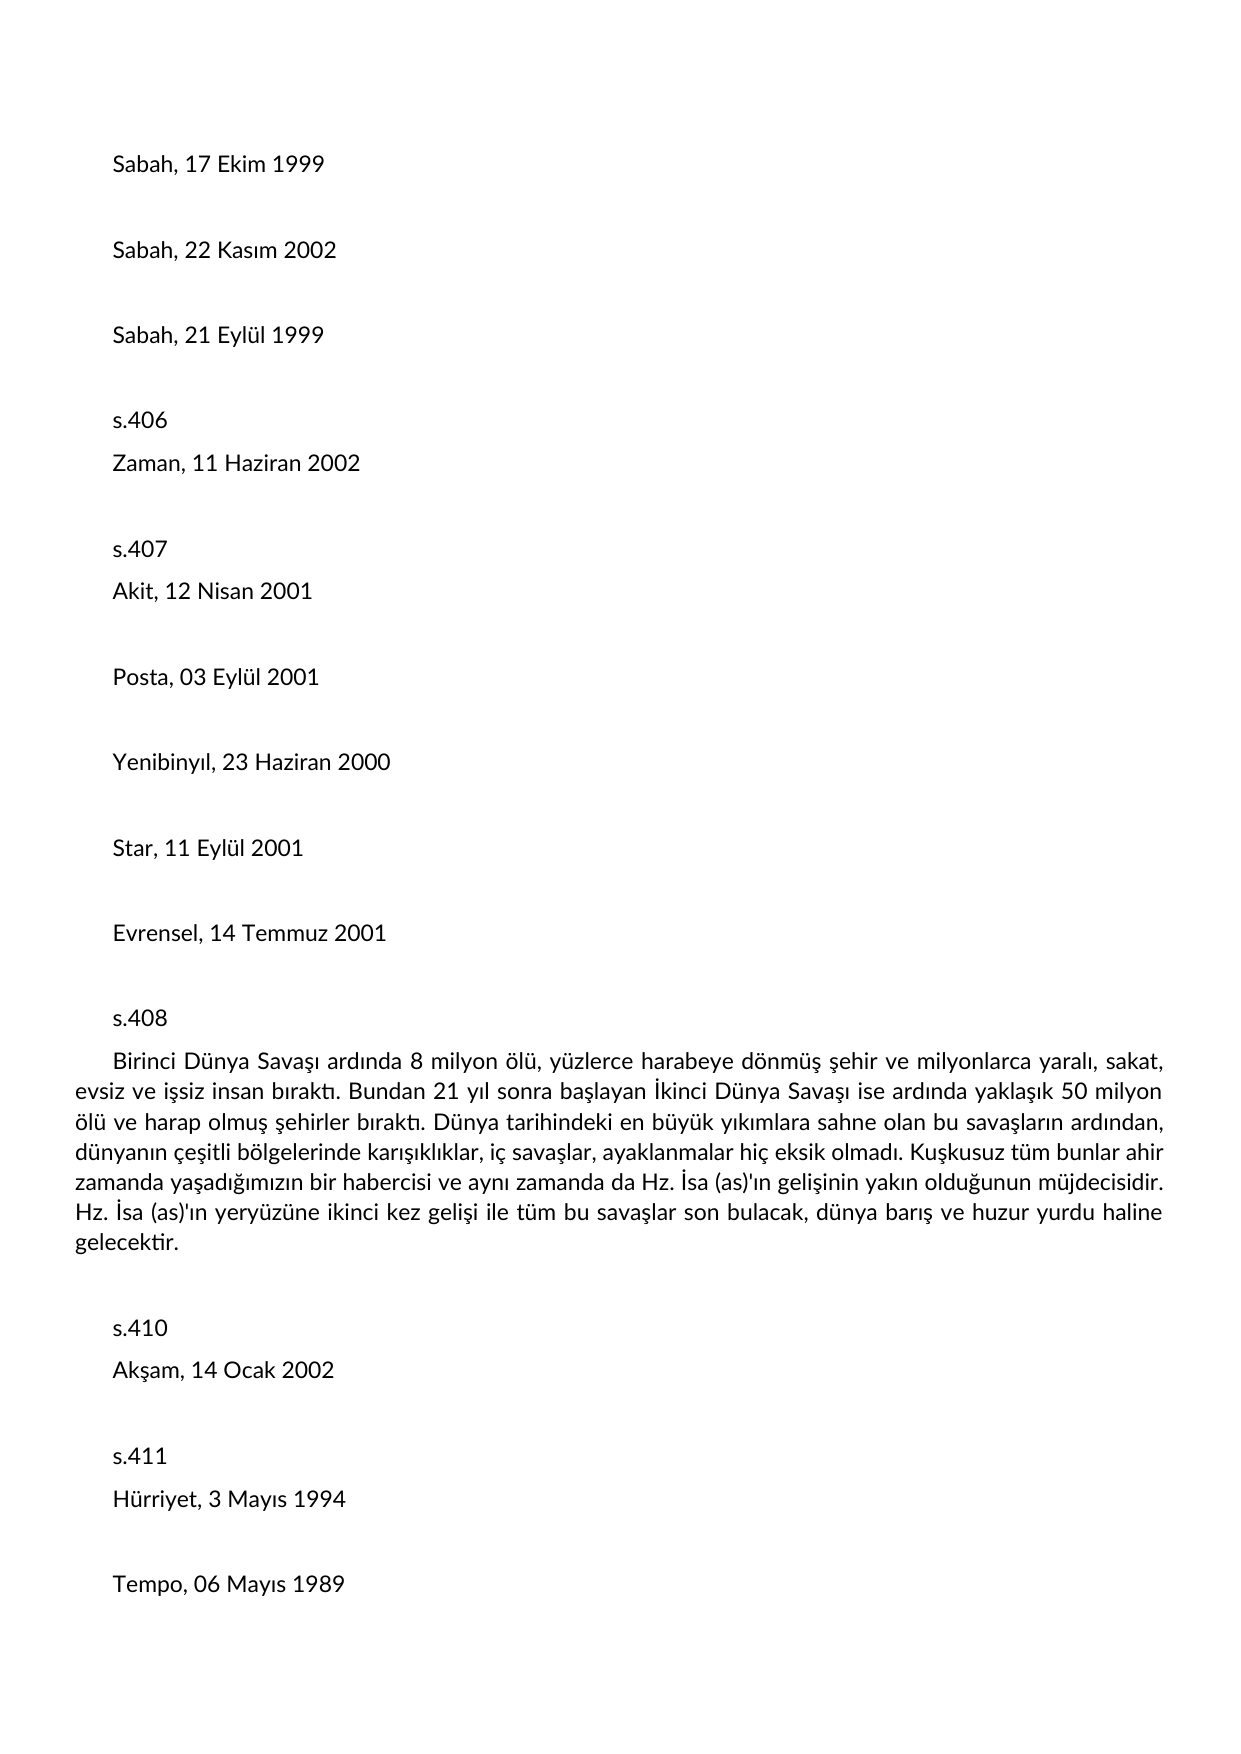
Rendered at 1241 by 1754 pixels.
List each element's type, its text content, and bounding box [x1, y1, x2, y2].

text Posta, 03 Eylül 2001 [75, 662, 1165, 690]
text Zaman, 11 Haziran 2002 [75, 449, 1165, 476]
text s.407 [75, 534, 1165, 562]
text Yenibinyıl, 23 Haziran 2000 [75, 748, 1165, 775]
text Birinci Dünya Savaşı ardında 8 milyon ölü, yüzlerce harabeye dönmüş şehir ve milyonlarca yaralı, sakat, evsiz ve işsiz insan bıraktı. Bundan 21 yıl sonra başlayan İkinci Dünya Savaşı ise ardında yaklaşık 50 milyon ölü ve harap olmuş şehirler bıraktı. Dünya tarihindeki en büyük yıkımlara sahne olan bu savaşların ardından, dünyanın çeşitli bölgelerinde karışıklıklar, iç savaşlar, ayaklanmalar hiç eksik olmadı. Kuşkusuz tüm bunlar ahir zamanda yaşadığımızın bir habercisi ve aynı zamanda da Hz. İsa (as)'ın gelişinin yakın olduğunun müjdecisidir. Hz. İsa (as)'ın yeryüzüne ikinci kez gelişi ile tüm bu savaşlar son bulacak, dünya barış ve huzur yurdu haline gelecektir. [75, 1047, 1165, 1256]
text Akşam, 14 Ocak 2002 [75, 1356, 1165, 1384]
text Hürriyet, 3 Mayıs 1994 [75, 1484, 1165, 1512]
text Sabah, 21 Eylül 1999 [75, 321, 1165, 348]
text Tempo, 06 Mayıs 1989 [75, 1570, 1165, 1597]
text Sabah, 17 Ekim 1999 [75, 150, 1165, 177]
text Evrensel, 14 Temmuz 2001 [75, 919, 1165, 946]
text s.408 [75, 1004, 1165, 1032]
text Sabah, 22 Kasım 2002 [75, 235, 1165, 263]
text s.410 [75, 1313, 1165, 1341]
text Akit, 12 Nisan 2001 [75, 577, 1165, 604]
text s.406 [75, 406, 1165, 434]
text s.411 [75, 1442, 1165, 1469]
text Star, 11 Eylül 2001 [75, 833, 1165, 861]
